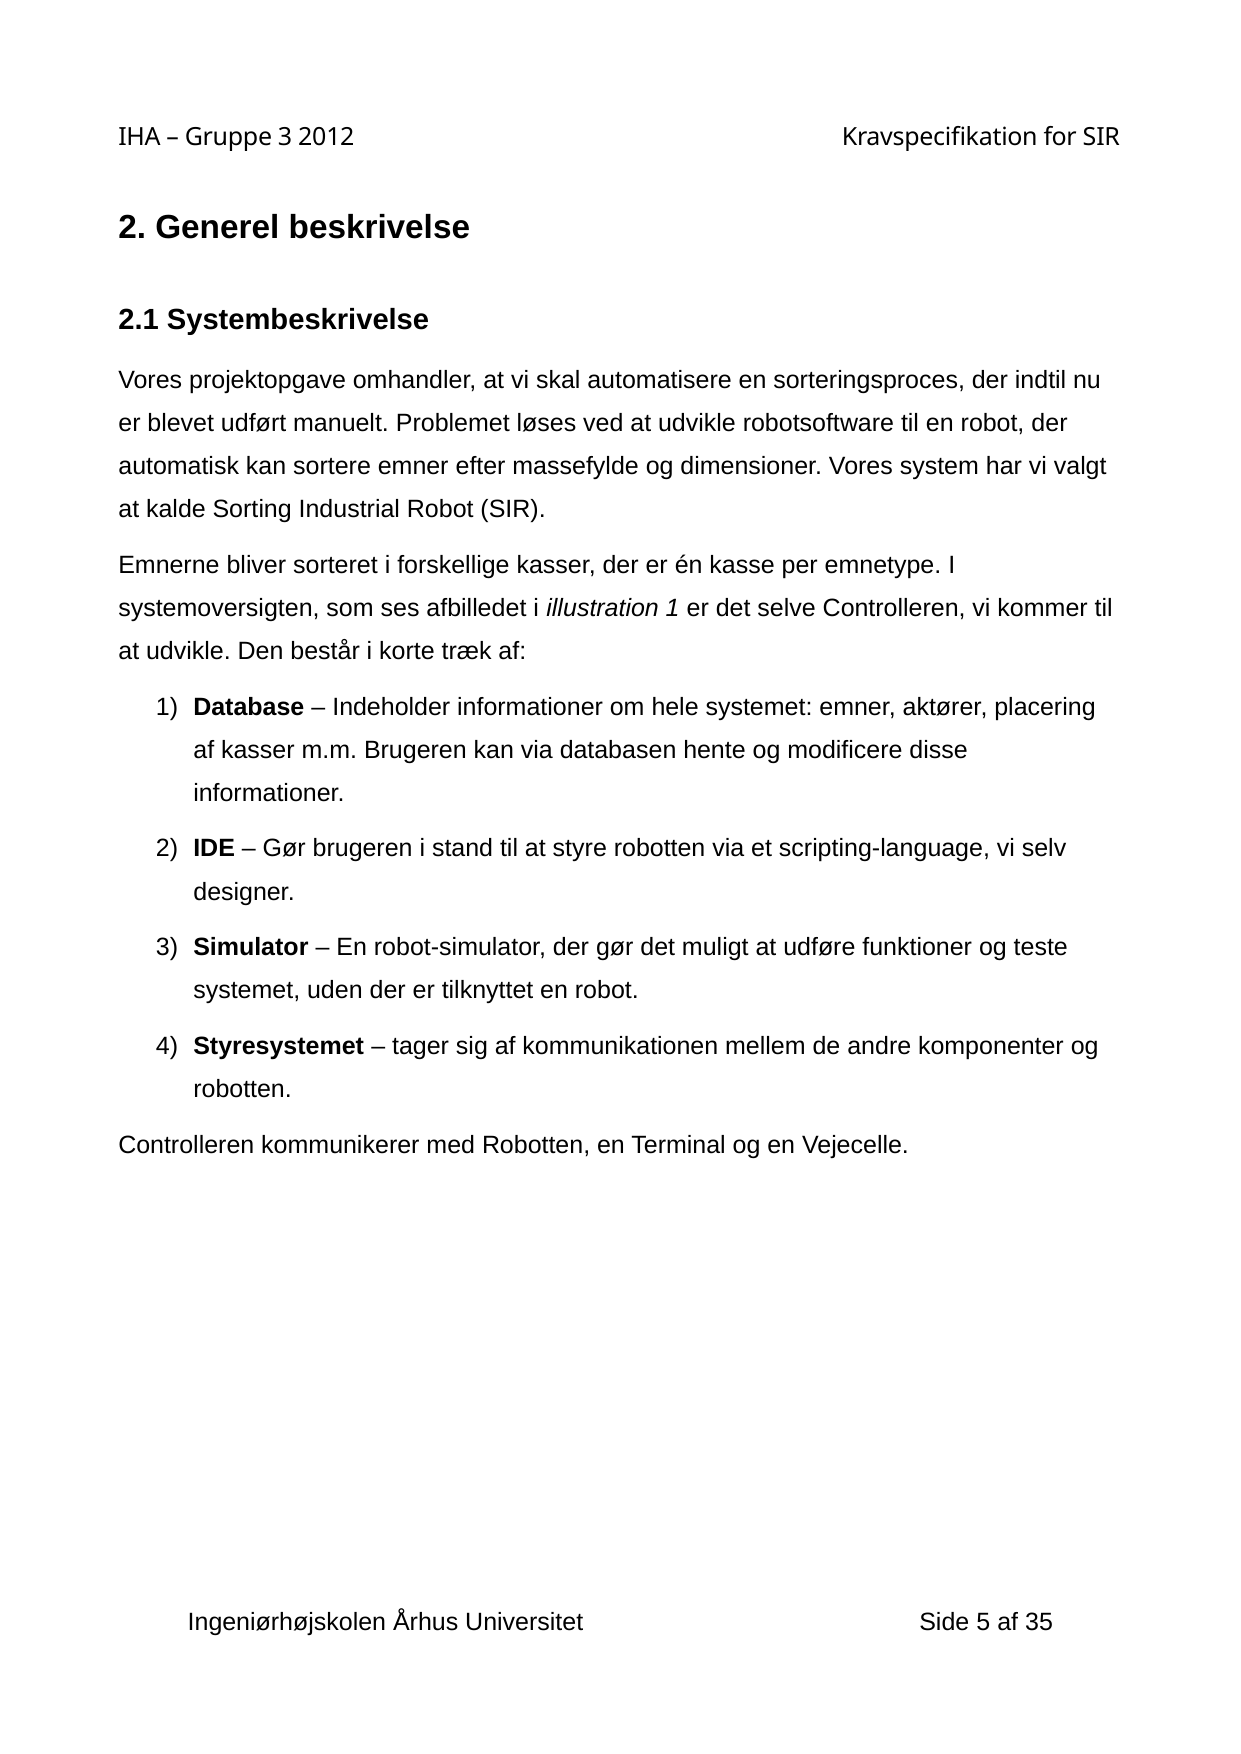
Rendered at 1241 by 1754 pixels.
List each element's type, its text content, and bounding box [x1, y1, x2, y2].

list Database – Indeholder informationer om hele systemet: emner, aktører, placering af kasser m.m. Brugeren kan via databasen hente og modificere disse informationer. [156, 691, 1122, 806]
text Vores projektopgave omhandler, at vi skal automatisere en sorteringsproces, der indtil nu er blevet udført manuelt. Problemet løses ved at udvikle robotsoftware til en robot, der automatisk kan sortere emner efter massefylde og dimensioner. Vores system har vi valgt at kalde Sorting Industrial Robot (SIR). [118, 364, 1122, 523]
list IDE – Gør brugeren i stand til at styre robotten via et scripting-language, vi selv designer. [156, 833, 1122, 905]
list Simulator – En robot-simulator, der gør det muligt at udføre funktioner og teste systemet, uden der er tilknyttet en robot. [156, 932, 1122, 1004]
text Controlleren kommunikerer med Robotten, en Terminal og en Vejecelle. [118, 1129, 1122, 1158]
subtitle 2. Generel beskrivelse [118, 207, 1122, 245]
list Styresystemet – tager sig af kommunikationen mellem de andre komponenter og robotten. [156, 1031, 1122, 1103]
subtitle 2.1 Systembeskrivelse [118, 302, 1122, 335]
text Emnerne bliver sorteret i forskellige kasser, der er én kasse per emnetype. I systemoversigten, som ses afbilledet i illustration 1 er det selve Controlleren, vi kommer til at udvikle. Den består i korte træk af: [118, 549, 1122, 664]
